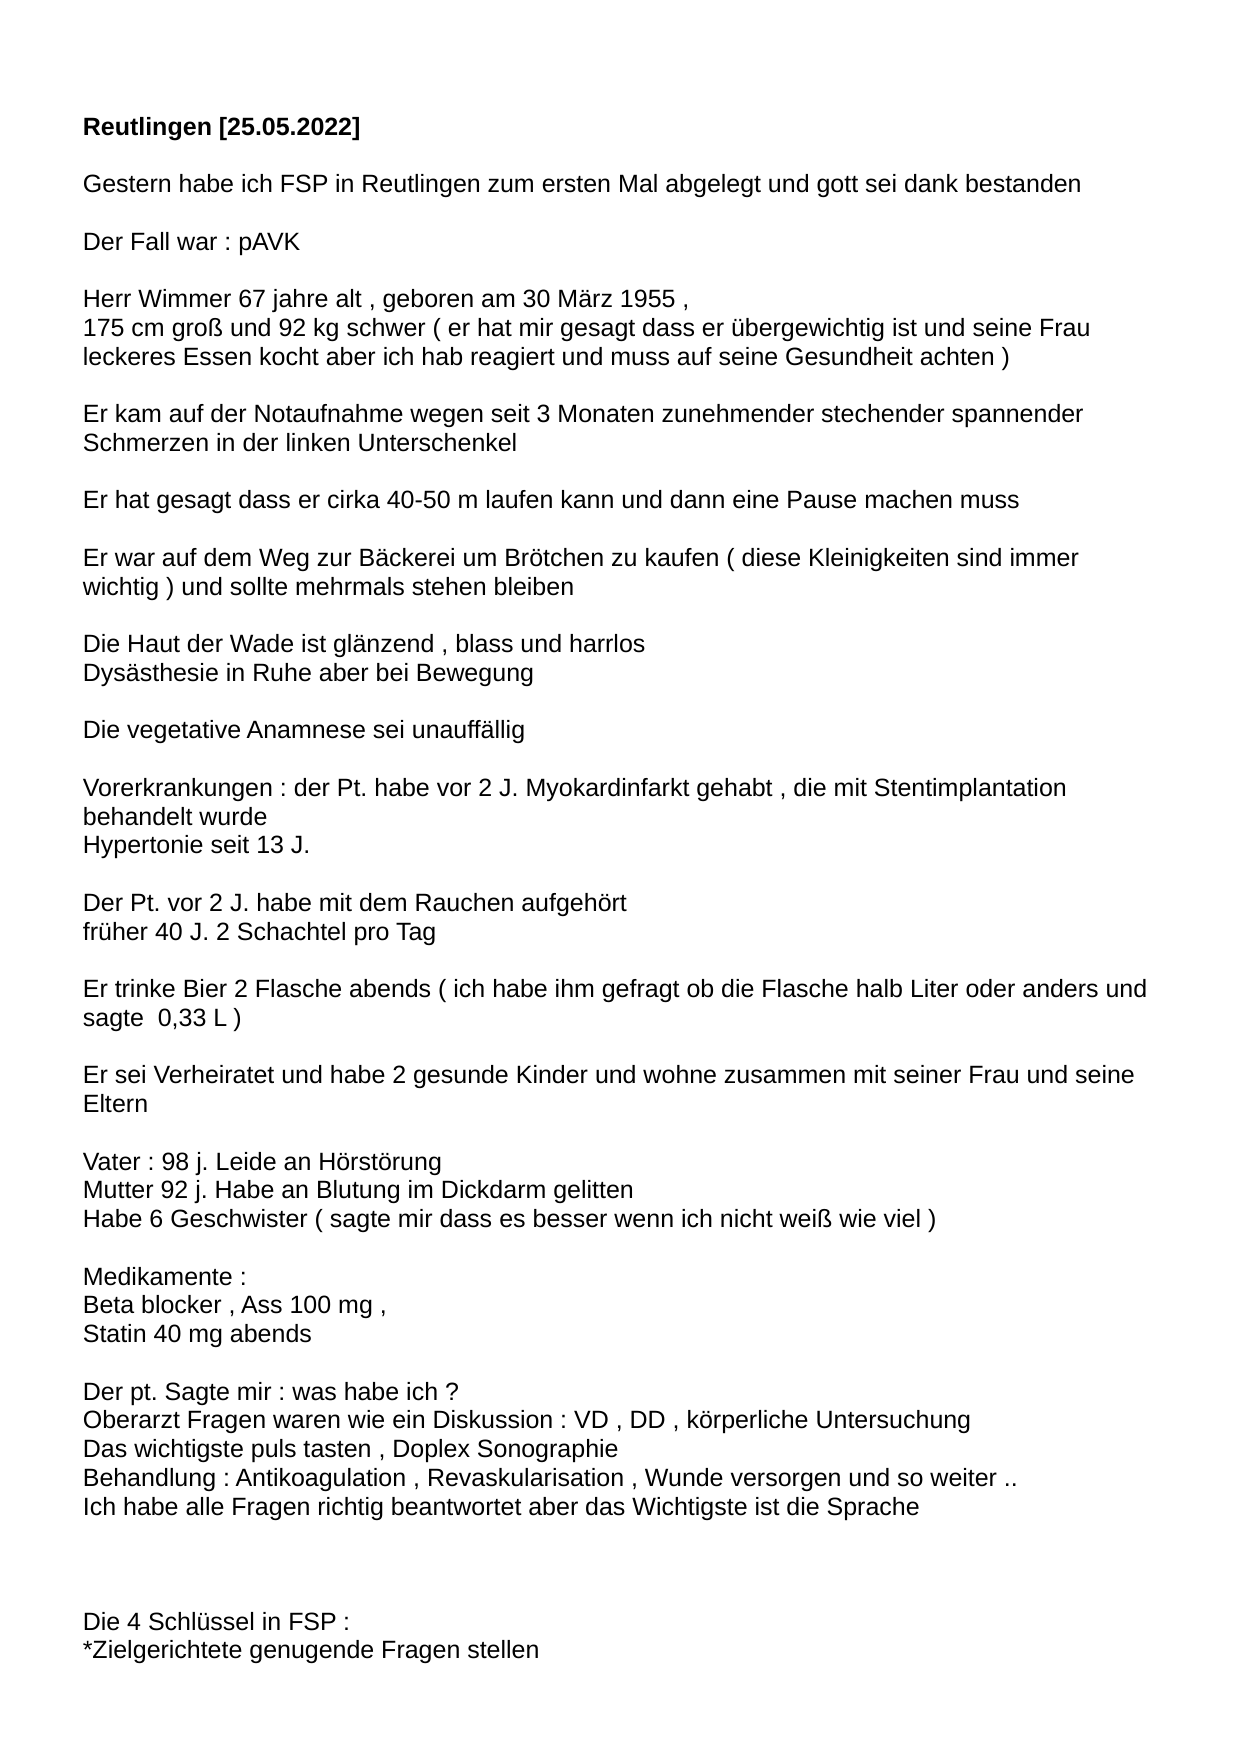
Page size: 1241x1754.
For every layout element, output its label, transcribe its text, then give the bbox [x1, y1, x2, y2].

text Vorerkrankungen : der Pt. habe vor 2 J. Myokardinfarkt gehabt , die mit Stentimplantation behandelt wurde [83, 773, 1157, 830]
text Statin 40 mg abends [83, 1319, 1157, 1348]
text früher 40 J. 2 Schachtel pro Tag [83, 916, 1157, 945]
text Dysästhesie in Ruhe aber bei Bewegung [83, 658, 1157, 686]
text Die vegetative Anamnese sei unauffällig [83, 715, 1157, 744]
text Er trinke Bier 2 Flasche abends ( ich habe ihm gefragt ob die Flasche halb Liter oder anders und sagte 0,33 L ) [83, 974, 1157, 1031]
text Behandlung : Antikoagulation , Revaskularisation , Wunde versorgen und so weiter .. [83, 1463, 1157, 1491]
text Der pt. Sagte mir : was habe ich ? [83, 1376, 1157, 1405]
text Habe 6 Geschwister ( sagte mir dass es besser wenn ich nicht weiß wie viel ) [83, 1204, 1157, 1233]
text Das wichtigste puls tasten , Doplex Sonographie [83, 1434, 1157, 1463]
text *Zielgerichtete genugende Fragen stellen [83, 1635, 1157, 1664]
text Hypertonie seit 13 J. [83, 830, 1157, 859]
text Ich habe alle Fragen richtig beantwortet aber das Wichtigste ist die Sprache [83, 1491, 1157, 1520]
text 175 cm groß und 92 kg schwer ( er hat mir gesagt dass er übergewichtig ist und seine Frau leckeres Essen kocht aber ich hab reagiert und muss auf seine Gesundheit achten ) [83, 313, 1157, 370]
text Oberarzt Fragen waren wie ein Diskussion : VD , DD , körperliche Untersuchung [83, 1405, 1157, 1434]
text Gestern habe ich FSP in Reutlingen zum ersten Mal abgelegt und gott sei dank bestanden [83, 169, 1157, 198]
text Die 4 Schlüssel in FSP : [83, 1606, 1157, 1635]
text Vater : 98 j. Leide an Hörstörung [83, 1146, 1157, 1175]
text Mutter 92 j. Habe an Blutung im Dickdarm gelitten [83, 1175, 1157, 1204]
text Medikamente : [83, 1261, 1157, 1290]
text Herr Wimmer 67 jahre alt , geboren am 30 März 1955 , [83, 284, 1157, 313]
text Der Pt. vor 2 J. habe mit dem Rauchen aufgehört [83, 888, 1157, 916]
text Reutlingen [25.05.2022] [83, 111, 1157, 140]
text Er hat gesagt dass er cirka 40-50 m laufen kann und dann eine Pause machen muss [83, 485, 1157, 514]
text Er war auf dem Weg zur Bäckerei um Brötchen zu kaufen ( diese Kleinigkeiten sind immer wichtig ) und sollte mehrmals stehen bleiben [83, 543, 1157, 600]
text Der Fall war : pAVK [83, 226, 1157, 255]
text Die Haut der Wade ist glänzend , blass und harrlos [83, 629, 1157, 658]
text Beta blocker , Ass 100 mg , [83, 1290, 1157, 1319]
text Er kam auf der Notaufnahme wegen seit 3 Monaten zunehmender stechender spannender Schmerzen in der linken Unterschenkel [83, 399, 1157, 456]
text Er sei Verheiratet und habe 2 gesunde Kinder und wohne zusammen mit seiner Frau und seine Eltern [83, 1060, 1157, 1118]
